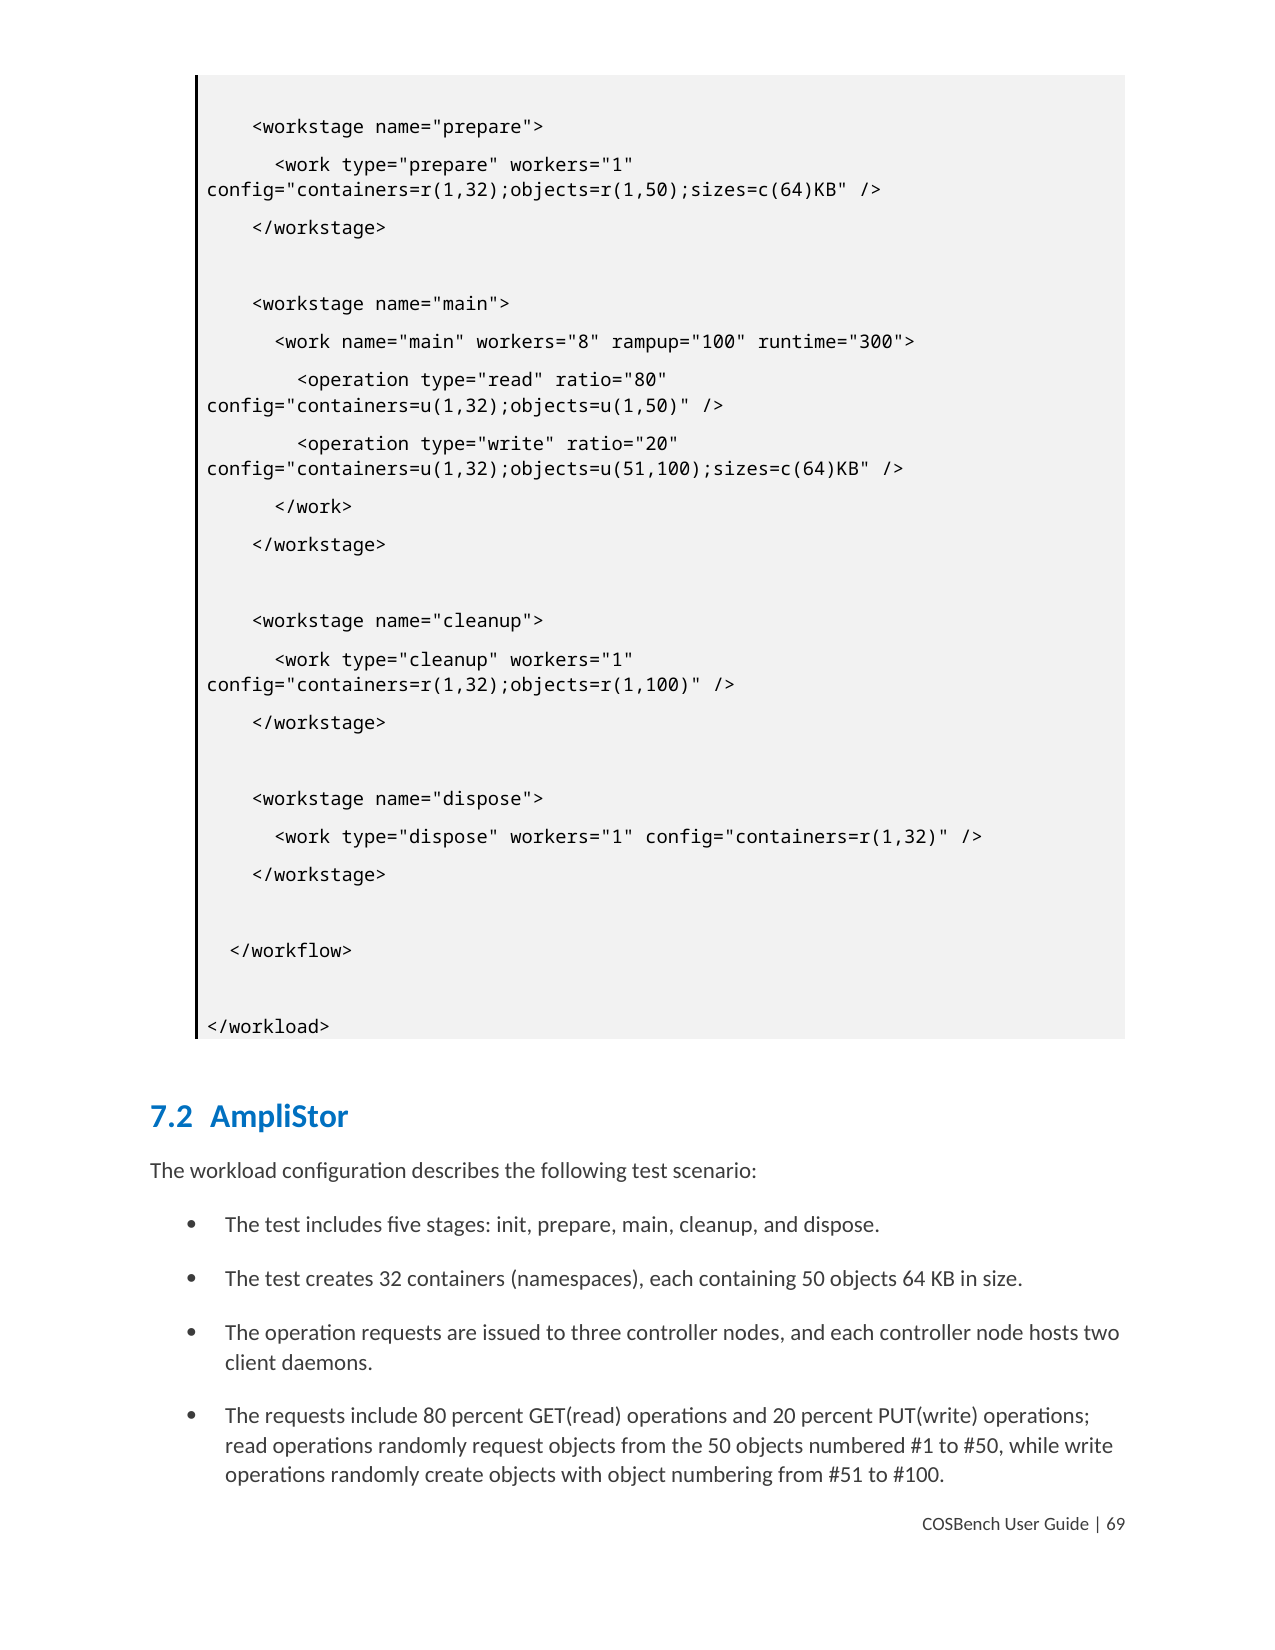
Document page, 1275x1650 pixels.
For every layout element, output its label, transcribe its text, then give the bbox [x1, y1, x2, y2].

list The test creates 32 containers (namespaces), each containing 50 objects 64 KB in size. [187, 1264, 1125, 1292]
text </workflow> [198, 937, 1125, 963]
text <work type="dispose" workers="1" config="containers=r(1,32)" /> [198, 823, 1125, 849]
text <workstage name="cleanup"> [198, 608, 1125, 633]
text <work type="prepare" workers="1" config="containers=r(1,32);objects=r(1,50);sizes=c(64)KB" /> [198, 151, 1125, 202]
text </work> [198, 494, 1125, 519]
text </workstage> [198, 532, 1125, 557]
text </workstage> [198, 861, 1125, 887]
text <workstage name="prepare"> [198, 113, 1125, 138]
text <operation type="write" ratio="20" config="containers=u(1,32);objects=u(51,100);sizes=c(64)KB" /> [198, 430, 1125, 481]
list The operation requests are issued to three controller nodes, and each controller node hosts two client daemons. [187, 1318, 1125, 1376]
text <workstage name="dispose"> [198, 785, 1125, 811]
text </workstage> [198, 709, 1125, 735]
text The workload configuration describes the following test scenario: [150, 1156, 1125, 1184]
text </workstage> [198, 214, 1125, 240]
subtitle AmpliStor [150, 1095, 1125, 1136]
text <operation type="read" ratio="80" config="containers=u(1,32);objects=u(1,50)" /> [198, 367, 1125, 418]
text <work type="cleanup" workers="1" config="containers=r(1,32);objects=r(1,100)" /> [198, 646, 1125, 697]
list The requests include 80 percent GET(read) operations and 20 percent PUT(write) operations; read operations randomly request objects from the 50 objects numbered #1 to #50, while write operations randomly create objects with object numbering from #51 to #100. [187, 1402, 1125, 1488]
list The test includes five stages: init, prepare, main, cleanup, and dispose. [187, 1210, 1125, 1238]
text </workload> [198, 1013, 1125, 1039]
text <workstage name="main"> [198, 291, 1125, 316]
text <work name="main" workers="8" rampup="100" runtime="300"> [198, 329, 1125, 354]
